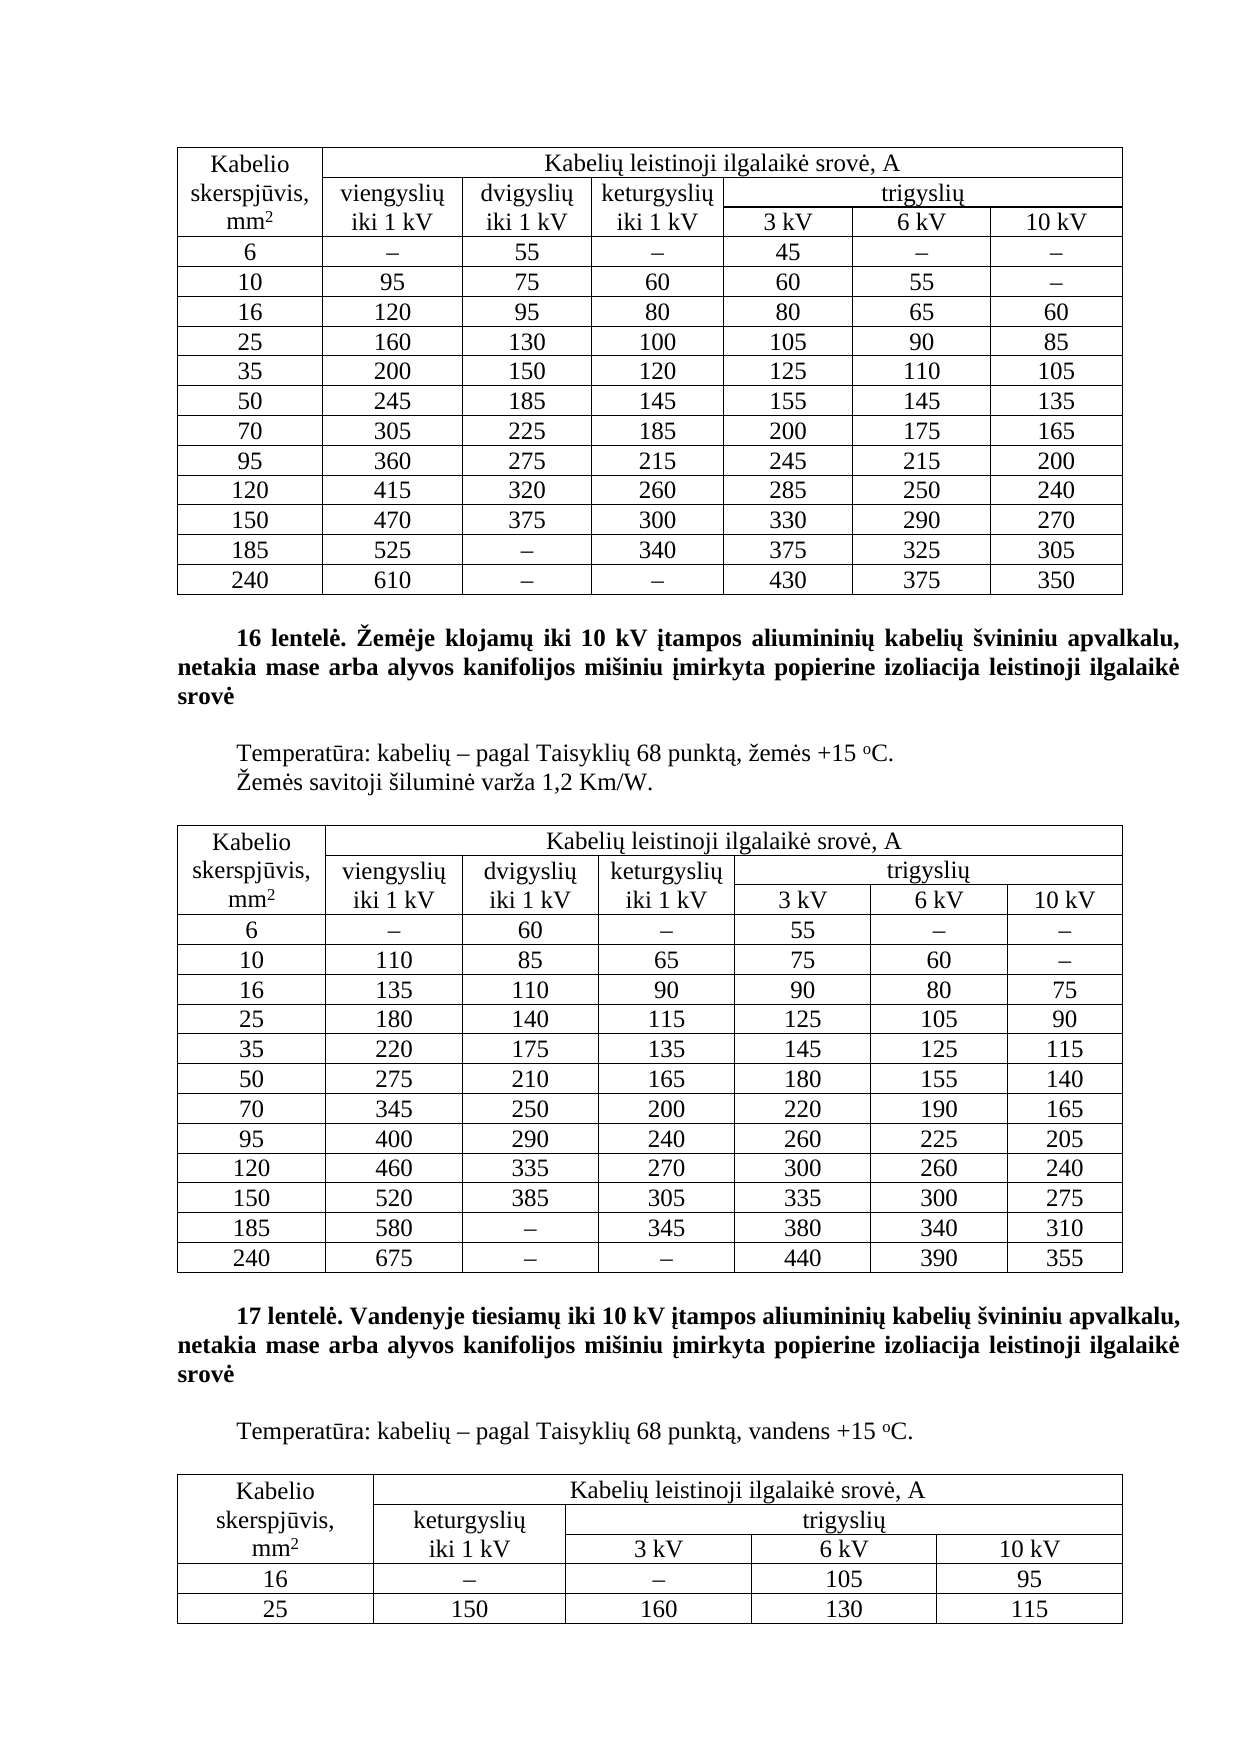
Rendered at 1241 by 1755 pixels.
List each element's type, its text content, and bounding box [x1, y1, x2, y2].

table_cell 6 [178, 237, 322, 266]
table_cell 6 kV [752, 1535, 936, 1563]
table_cell 160 [566, 1594, 751, 1623]
table_cell 135 [599, 1034, 734, 1063]
table_cell 130 [463, 327, 591, 355]
text Temperatūra: kabelių – pagal Taisyklių 68 punktą, vandens +15 oC. [177, 1416, 1181, 1445]
table_cell 580 [326, 1213, 462, 1242]
table_cell 375 [724, 535, 852, 564]
table_cell 16 [178, 297, 322, 326]
table_cell 60 [724, 267, 852, 296]
table_cell 270 [599, 1154, 734, 1182]
table_cell 290 [463, 1124, 598, 1152]
table_cell 140 [463, 1005, 598, 1033]
table_cell viengyslių iki 1 kV [326, 856, 462, 914]
table_cell – [991, 267, 1122, 296]
table_cell 3 kV [735, 885, 870, 914]
text Žemės savitoji šiluminė varža 1,2 Km/W. [177, 767, 1181, 796]
table_cell 240 [178, 1243, 325, 1272]
table_cell 325 [853, 535, 990, 564]
table_cell 35 [178, 356, 322, 385]
table_cell 35 [178, 1034, 325, 1063]
table_cell 385 [463, 1183, 598, 1212]
table_cell 150 [374, 1594, 565, 1623]
table_cell 200 [724, 416, 852, 445]
table_cell 6 kV [853, 208, 990, 236]
table_cell 430 [724, 565, 852, 594]
table_cell 240 [178, 565, 322, 594]
table_cell 95 [463, 297, 591, 326]
table_cell 95 [937, 1564, 1122, 1593]
table_cell 50 [178, 386, 322, 415]
table_cell 25 [178, 1005, 325, 1033]
table_cell 300 [592, 505, 723, 534]
table_cell 290 [853, 505, 990, 534]
table_cell keturgyslių iki 1 kV [599, 856, 734, 914]
table_cell 275 [463, 446, 591, 474]
table_cell 75 [463, 267, 591, 296]
table_cell 6 [178, 915, 325, 944]
table_cell 16 [178, 975, 325, 1003]
table_cell 55 [853, 267, 990, 296]
table_cell 95 [178, 446, 322, 474]
table_cell 115 [1008, 1034, 1122, 1063]
table_cell 330 [724, 505, 852, 534]
table_cell 285 [724, 476, 852, 504]
table_cell – [323, 237, 462, 266]
table_cell – [463, 1243, 598, 1272]
table_cell 120 [178, 476, 322, 504]
table_cell 155 [724, 386, 852, 415]
table_cell viengyslių iki 1 kV [323, 178, 462, 236]
text Temperatūra: kabelių – pagal Taisyklių 68 punktą, žemės +15 oC. [177, 738, 1181, 767]
table_cell 3 kV [724, 208, 852, 236]
table_cell 60 [592, 267, 723, 296]
table_cell 125 [871, 1034, 1007, 1063]
table_cell 305 [991, 535, 1122, 564]
table_cell 3 kV [566, 1535, 751, 1563]
table_cell 335 [735, 1183, 870, 1212]
table_cell – [326, 915, 462, 944]
table_cell 145 [735, 1034, 870, 1063]
table_cell 225 [871, 1124, 1007, 1152]
table_cell 95 [178, 1124, 325, 1152]
table_cell 90 [1008, 1005, 1122, 1033]
table_cell 80 [724, 297, 852, 326]
table_header Kabelių leistinoji ilgalaikė srovė, A [326, 826, 1122, 854]
table_cell 135 [991, 386, 1122, 415]
table_cell 220 [326, 1034, 462, 1063]
table_cell keturgyslių iki 1 kV [374, 1505, 565, 1563]
table_cell 240 [599, 1124, 734, 1152]
table_cell 185 [463, 386, 591, 415]
table_cell 10 kV [991, 208, 1122, 236]
table_cell – [463, 565, 591, 594]
table_cell 105 [752, 1564, 936, 1593]
table_cell 185 [178, 1213, 325, 1242]
table_cell 200 [323, 356, 462, 385]
table_cell 260 [871, 1154, 1007, 1182]
table_cell 220 [735, 1094, 870, 1123]
table_cell 675 [326, 1243, 462, 1272]
table_cell 275 [326, 1064, 462, 1093]
table_cell 145 [853, 386, 990, 415]
table_cell 345 [599, 1213, 734, 1242]
table_cell 85 [463, 945, 598, 974]
table_cell – [599, 915, 734, 944]
table_cell 260 [592, 476, 723, 504]
table_cell 215 [853, 446, 990, 474]
table_cell – [991, 237, 1122, 266]
table_cell 165 [1008, 1094, 1122, 1123]
table_cell 145 [592, 386, 723, 415]
table_cell 25 [178, 1594, 373, 1623]
table_cell 185 [592, 416, 723, 445]
table_cell trigyslių [724, 178, 1122, 206]
table_cell 70 [178, 1094, 325, 1123]
table_cell 250 [463, 1094, 598, 1123]
table_cell 345 [326, 1094, 462, 1123]
table_cell 165 [599, 1064, 734, 1093]
table_cell 270 [991, 505, 1122, 534]
table_cell trigyslių [735, 856, 1122, 884]
text 17 lentelė. Vandenyje tiesiamų iki 10 kV įtampos aliumininių kabelių švininiu apvalkalu, netakia mase arba alyvos kanifolijos mišiniu įmirkyta popierine izoliacija leistinoji ilgalaikė srovė [177, 1301, 1181, 1388]
table_cell 190 [871, 1094, 1007, 1123]
table_cell 380 [735, 1213, 870, 1242]
table_cell 205 [1008, 1124, 1122, 1152]
table_cell 210 [463, 1064, 598, 1093]
table_cell 200 [991, 446, 1122, 474]
table_cell keturgyslių iki 1 kV [592, 178, 723, 236]
table_cell 160 [323, 327, 462, 355]
table_cell 375 [463, 505, 591, 534]
table_cell 105 [871, 1005, 1007, 1033]
table_header Kabelių leistinoji ilgalaikė srovė, A [374, 1475, 1122, 1504]
table_cell 90 [599, 975, 734, 1003]
table_cell 65 [599, 945, 734, 974]
table_cell 150 [463, 356, 591, 385]
table_cell 60 [991, 297, 1122, 326]
table_cell 340 [592, 535, 723, 564]
table_cell 305 [323, 416, 462, 445]
table_cell dvigyslių iki 1 kV [463, 856, 598, 914]
table_cell 100 [592, 327, 723, 355]
table_cell 80 [592, 297, 723, 326]
table_cell 225 [463, 416, 591, 445]
table_header Kabelio skerspjūvis, mm2 [178, 148, 322, 236]
table_cell 180 [326, 1005, 462, 1033]
table_cell 335 [463, 1154, 598, 1182]
table_cell – [599, 1243, 734, 1272]
table_cell 150 [178, 1183, 325, 1212]
table_cell 125 [735, 1005, 870, 1033]
table_header Kabelio skerspjūvis, mm2 [178, 826, 325, 914]
table_cell 75 [735, 945, 870, 974]
table_cell 175 [853, 416, 990, 445]
table_cell 470 [323, 505, 462, 534]
table_cell 90 [735, 975, 870, 1003]
table_cell 110 [853, 356, 990, 385]
table_cell – [463, 1213, 598, 1242]
table_cell trigyslių [566, 1505, 1122, 1533]
table_cell 60 [871, 945, 1007, 974]
table_cell 245 [724, 446, 852, 474]
table_cell – [1008, 915, 1122, 944]
table_cell 240 [991, 476, 1122, 504]
table_cell 215 [592, 446, 723, 474]
table_cell 16 [178, 1564, 373, 1593]
table_cell 105 [991, 356, 1122, 385]
table_header Kabelių leistinoji ilgalaikė srovė, A [323, 148, 1122, 177]
table_cell 70 [178, 416, 322, 445]
table_cell 75 [1008, 975, 1122, 1003]
table_cell 300 [735, 1154, 870, 1182]
table_cell 300 [871, 1183, 1007, 1212]
table_cell – [592, 237, 723, 266]
table_cell 165 [991, 416, 1122, 445]
table_cell 305 [599, 1183, 734, 1212]
table_cell 115 [599, 1005, 734, 1033]
table_cell 440 [735, 1243, 870, 1272]
table_cell 175 [463, 1034, 598, 1063]
table_cell 260 [735, 1124, 870, 1152]
table_cell 10 kV [1008, 885, 1122, 914]
table_cell 245 [323, 386, 462, 415]
table_cell 525 [323, 535, 462, 564]
table_cell 115 [937, 1594, 1122, 1623]
text 16 lentelė. Žemėje klojamų iki 10 kV įtampos aliumininių kabelių švininiu apvalkalu, netakia mase arba alyvos kanifolijos mišiniu įmirkyta popierine izoliacija leistinoji ilgalaikė srovė [177, 623, 1181, 710]
table_cell – [853, 237, 990, 266]
table_cell 50 [178, 1064, 325, 1093]
table_cell 140 [1008, 1064, 1122, 1093]
table_cell 520 [326, 1183, 462, 1212]
table_cell dvigyslių iki 1 kV [463, 178, 591, 236]
table_cell – [592, 565, 723, 594]
table_cell 400 [326, 1124, 462, 1152]
table_cell – [871, 915, 1007, 944]
table_cell 275 [1008, 1183, 1122, 1212]
table_cell 180 [735, 1064, 870, 1093]
table_cell 135 [326, 975, 462, 1003]
table_cell 130 [752, 1594, 936, 1623]
table_cell 390 [871, 1243, 1007, 1272]
table_cell 10 kV [937, 1535, 1122, 1563]
table_cell 90 [853, 327, 990, 355]
table_cell 250 [853, 476, 990, 504]
table_cell 110 [326, 945, 462, 974]
table_cell 120 [592, 356, 723, 385]
table_cell 155 [871, 1064, 1007, 1093]
table_cell 55 [463, 237, 591, 266]
table_cell 340 [871, 1213, 1007, 1242]
table_cell 350 [991, 565, 1122, 594]
table_cell 80 [871, 975, 1007, 1003]
table_cell 185 [178, 535, 322, 564]
table_cell 320 [463, 476, 591, 504]
table_cell 10 [178, 267, 322, 296]
table_cell 85 [991, 327, 1122, 355]
table_cell 355 [1008, 1243, 1122, 1272]
table_cell 105 [724, 327, 852, 355]
table_cell 10 [178, 945, 325, 974]
table_cell 150 [178, 505, 322, 534]
table_cell – [566, 1564, 751, 1593]
table_cell 610 [323, 565, 462, 594]
table_cell 415 [323, 476, 462, 504]
table_cell 240 [1008, 1154, 1122, 1182]
table_cell 6 kV [871, 885, 1007, 914]
table_cell 25 [178, 327, 322, 355]
table_cell 125 [724, 356, 852, 385]
table_cell 460 [326, 1154, 462, 1182]
table_cell 55 [735, 915, 870, 944]
table_cell – [1008, 945, 1122, 974]
table_cell 60 [463, 915, 598, 944]
table_cell 95 [323, 267, 462, 296]
table_cell – [463, 535, 591, 564]
table_cell 45 [724, 237, 852, 266]
table_cell 65 [853, 297, 990, 326]
table_cell 310 [1008, 1213, 1122, 1242]
table_cell 360 [323, 446, 462, 474]
table_cell 120 [178, 1154, 325, 1182]
table_cell 375 [853, 565, 990, 594]
table_cell 200 [599, 1094, 734, 1123]
table_cell 110 [463, 975, 598, 1003]
table_header Kabelio skerspjūvis, mm2 [178, 1475, 373, 1563]
table_cell – [374, 1564, 565, 1593]
table_cell 120 [323, 297, 462, 326]
